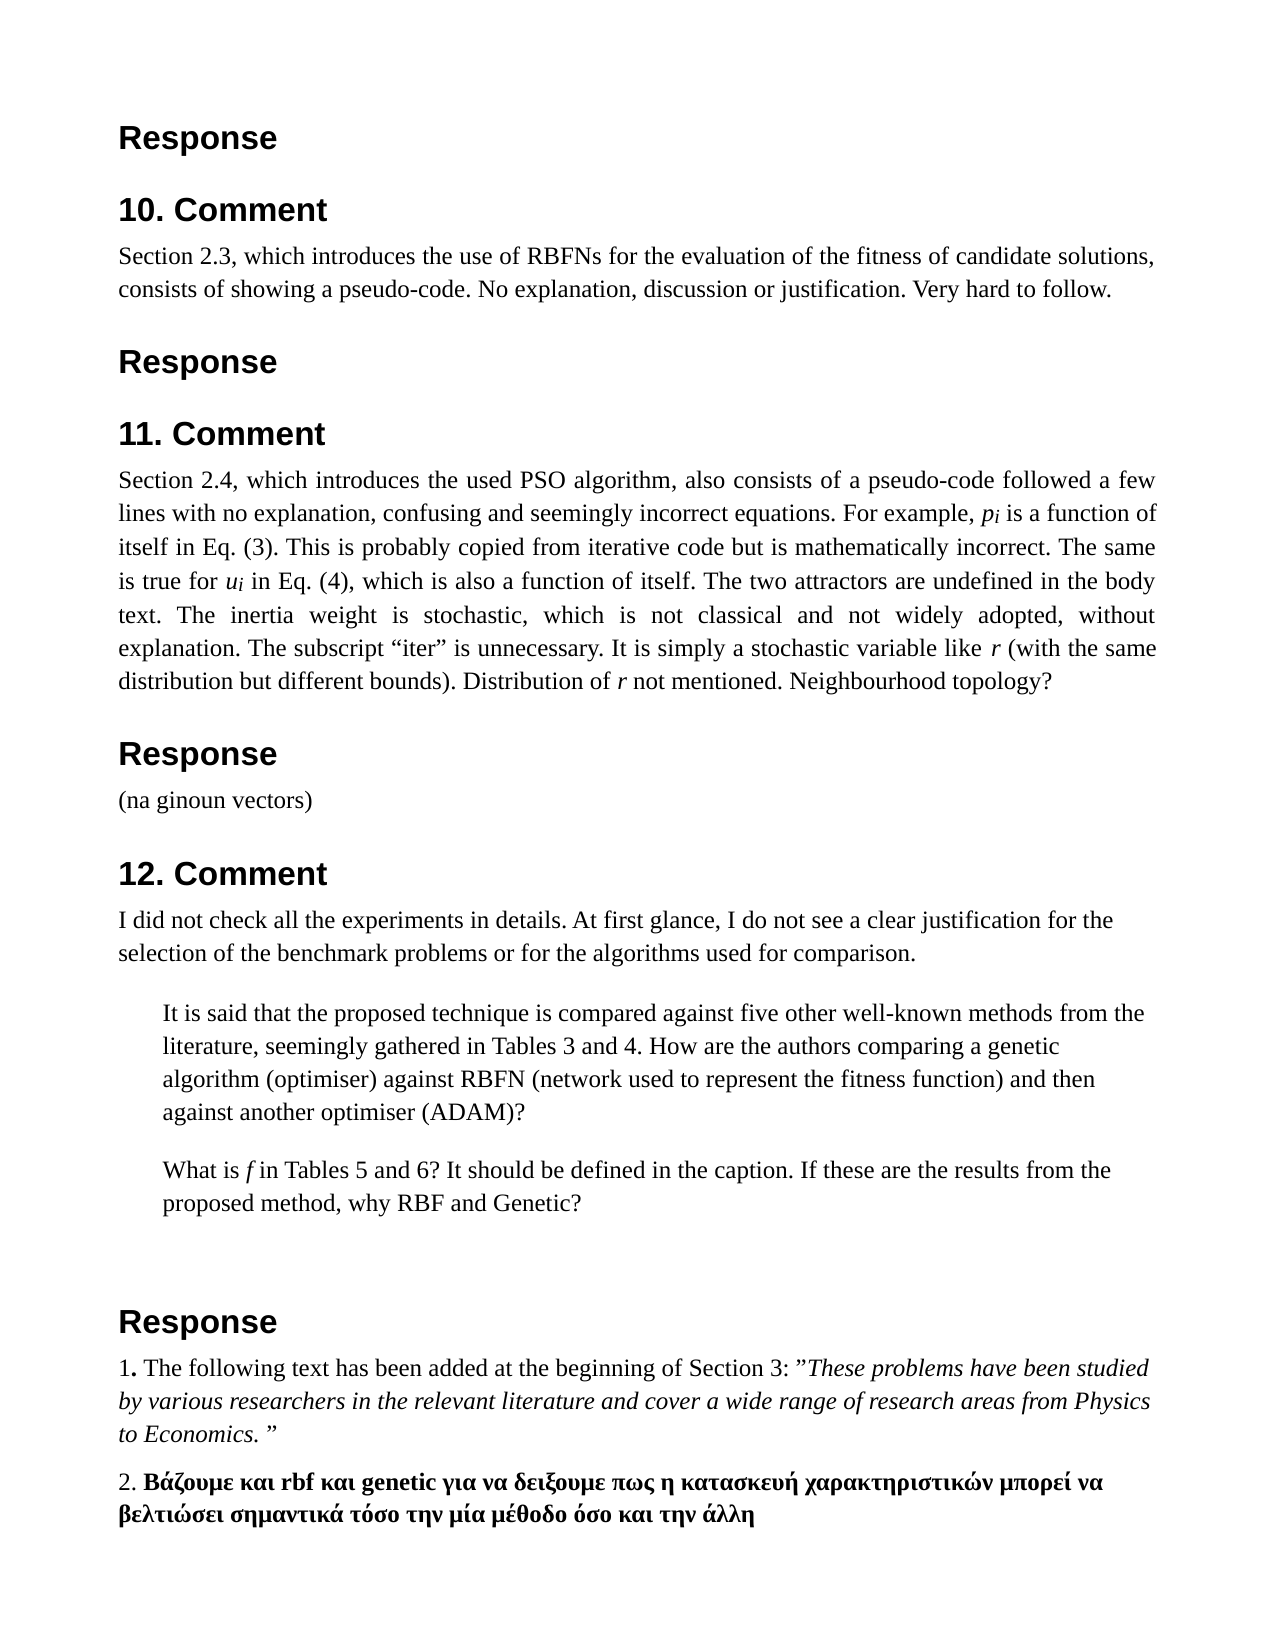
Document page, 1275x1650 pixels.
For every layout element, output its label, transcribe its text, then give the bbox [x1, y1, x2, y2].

subtitle Response [118, 342, 1157, 381]
text What is f in Tables 5 and 6? It should be defined in the caption. If these are the results from the proposed method, why RBF and Genetic? [162, 1155, 1157, 1217]
text It is said that the proposed technique is compared against five other well-known methods from the literature, seemingly gathered in Tables 3 and 4. How are the authors comparing a genetic algorithm (optimiser) against RBFN (network used to represent the fitness function) and then against another optimiser (ADAM)? [162, 998, 1157, 1126]
subtitle 10. Comment [118, 190, 1157, 228]
subtitle Response [118, 118, 1157, 157]
subtitle 11. Comment [118, 414, 1157, 452]
text Section 2.4, which introduces the used PSO algorithm, also consists of a pseudo-code followed a few lines with no explanation, confusing and seemingly incorrect equations. For example, pi is a function of itself in Eq. (3). This is probably copied from iterative code but is mathematically incorrect. The same is true for ui in Eq. (4), which is also a function of itself. The two attractors are undefined in the body text. The inertia weight is stochastic, which is not classical and not widely adopted, without explanation. The subscript “iter” is unnecessary. It is simply a stochastic variable like r (with the same distribution but different bounds). Distribution of r not mentioned. Neighbourhood topology? [118, 465, 1157, 695]
text Section 2.3, which introduces the use of RBFNs for the evaluation of the fitness of candidate solutions, consists of showing a pseudo-code. No explanation, discussion or justification. Very hard to follow. [118, 241, 1157, 303]
text (na ginoun vectors) [118, 785, 1157, 814]
text I did not check all the experiments in details. At first glance, I do not see a clear justification for the selection of the benchmark problems or for the algorithms used for comparison. [118, 905, 1157, 967]
text 1. The following text has been added at the beginning of Section 3: ”These problems have been studied by various researchers in the relevant literature and cover a wide range of research areas from Physics to Economics. ” [118, 1353, 1157, 1448]
subtitle 12. Comment [118, 854, 1157, 892]
subtitle Response [118, 1302, 1157, 1340]
text 2. Βάζουμε και rbf και genetic για να δειξουμε πως η κατασκευή χαρακτηριστικών μπορεί να βελτιώσει σημαντικά τόσο την μία μέθοδο όσο και την άλλη [118, 1467, 1157, 1528]
subtitle Response [118, 734, 1157, 773]
